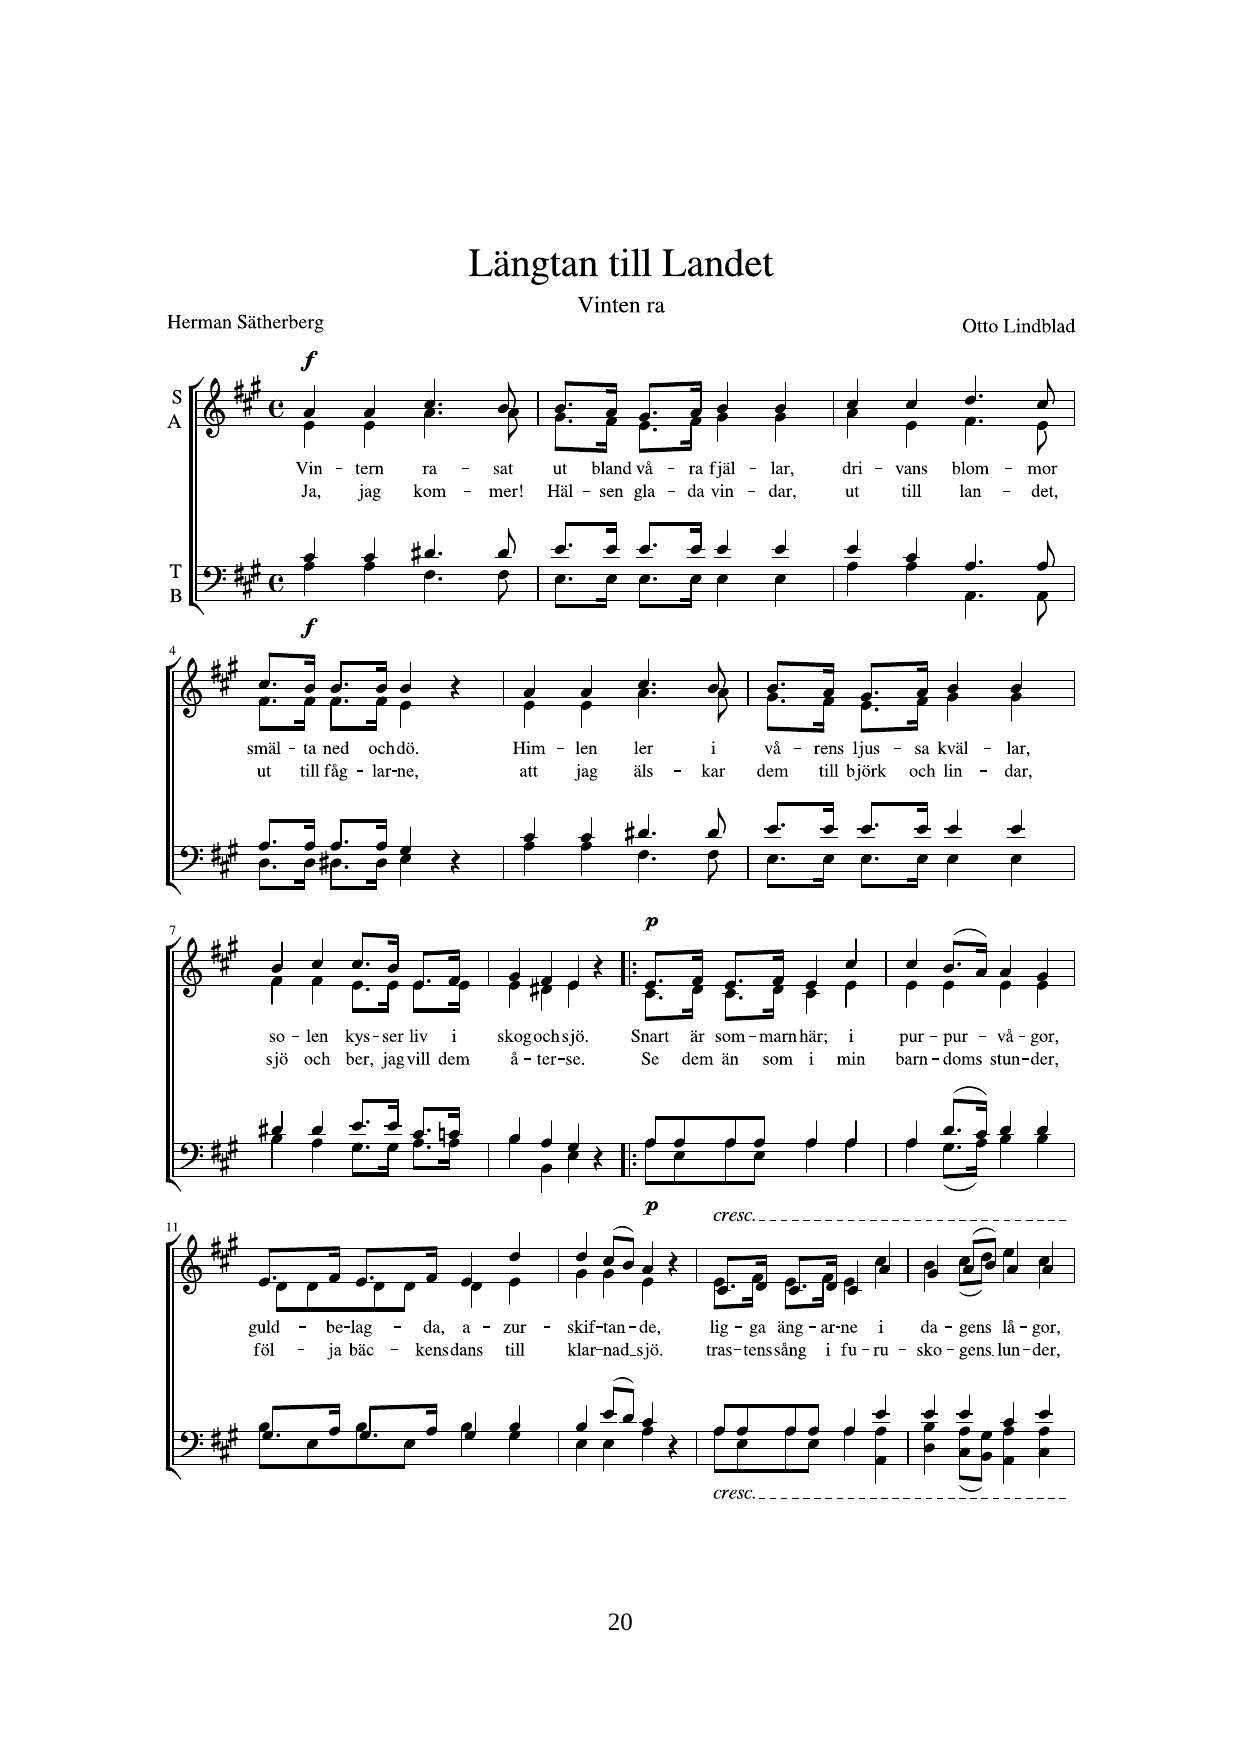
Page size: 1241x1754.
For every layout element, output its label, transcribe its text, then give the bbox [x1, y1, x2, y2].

subtitle Längtan till Landet [118, 118, 1122, 162]
